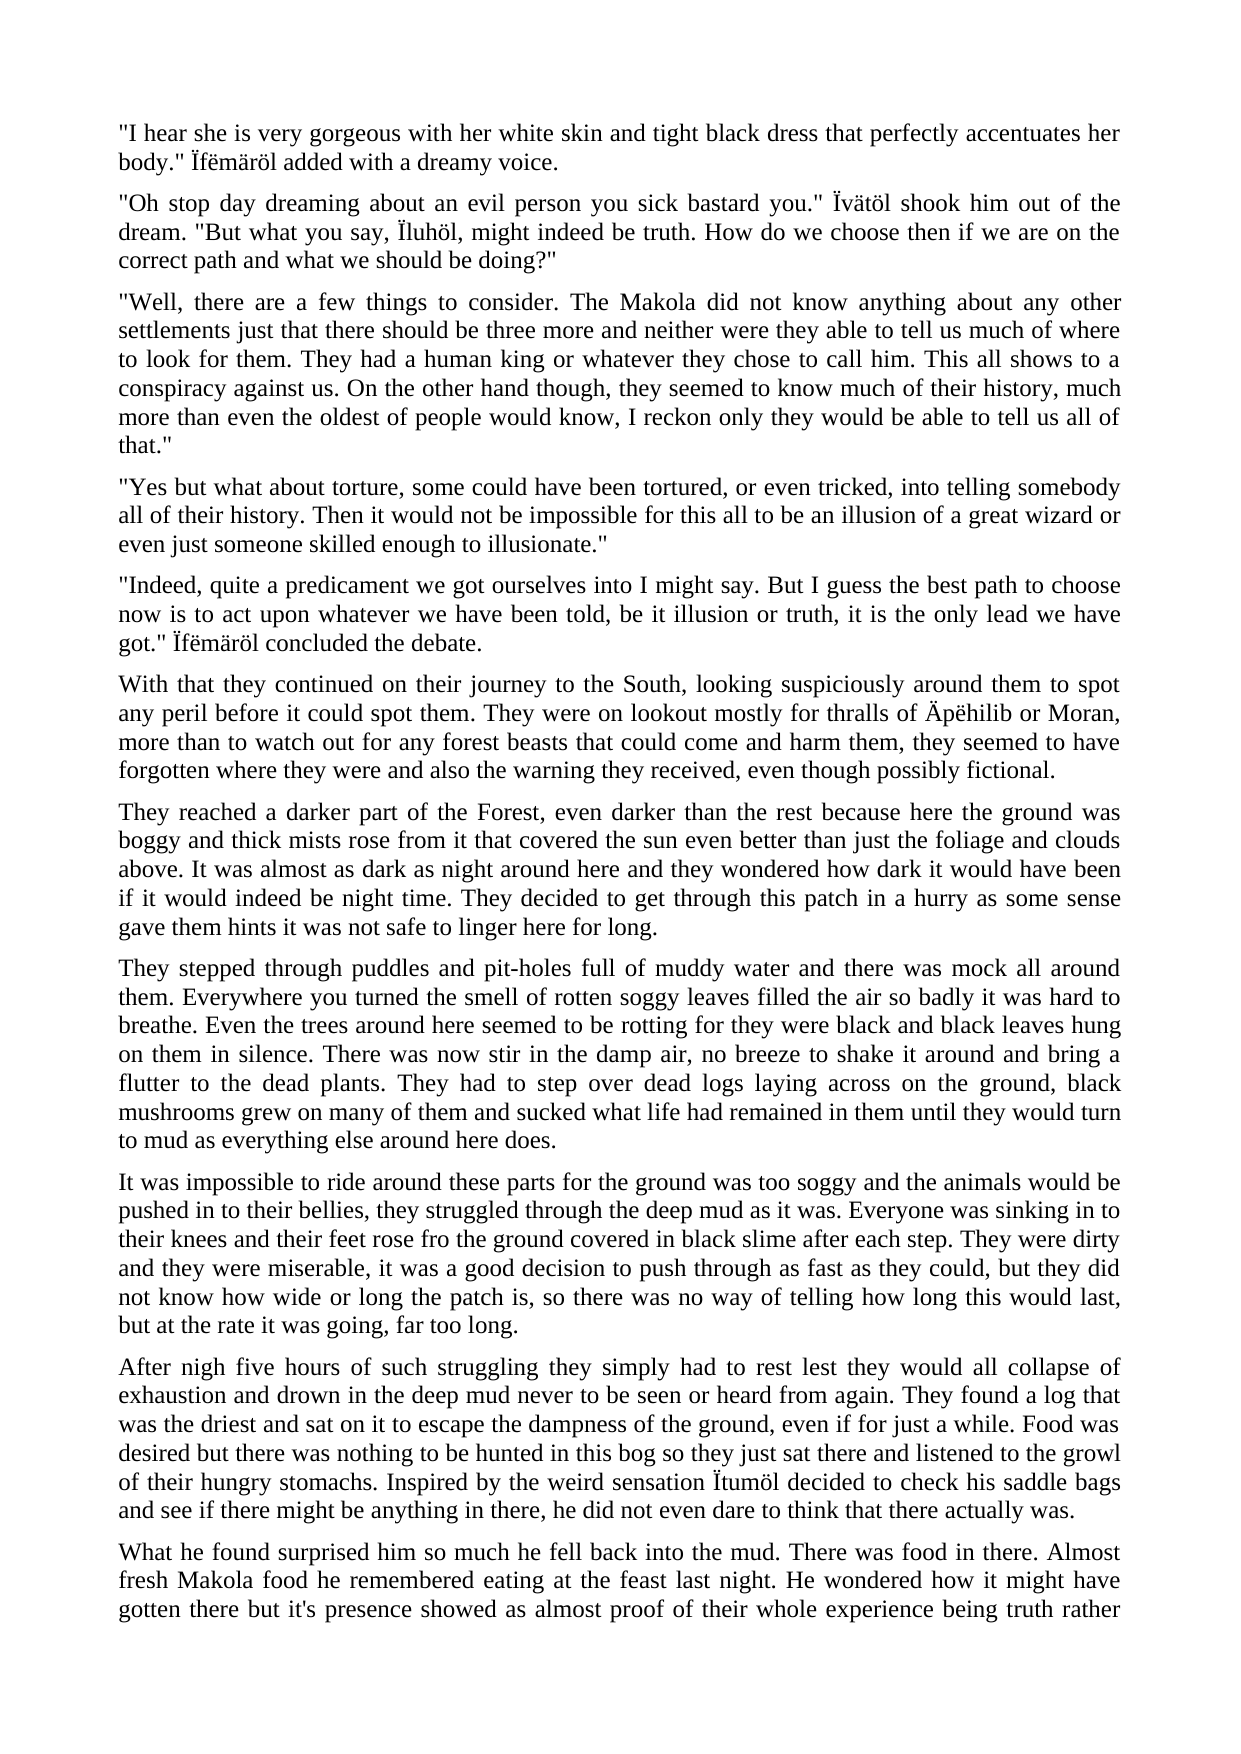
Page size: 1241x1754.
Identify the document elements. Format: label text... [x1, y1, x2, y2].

text "Indeed, quite a predicament we got ourselves into I might say. But I guess the best path to choose now is to act upon whatever we have been told, be it illusion or truth, it is the only lead we have got." Ïfëmäröl concluded the debate. [118, 571, 1122, 657]
text After nigh five hours of such struggling they simply had to rest lest they would all collapse of exhaustion and drown in the deep mud never to be seen or heard from again. They found a log that was the driest and sat on it to escape the dampness of the ground, even if for just a while. Food was desired but there was nothing to be hunted in this bog so they just sat there and listened to the growl of their hungry stomachs. Inspired by the weird sensation Ïtumöl decided to check his saddle bags and see if there might be anything in there, he did not even dare to think that there actually was. [118, 1352, 1122, 1524]
text "Oh stop day dreaming about an evil person you sick bastard you." Ïvätöl shook him out of the dream. "But what you say, Ïluhöl, might indeed be truth. How do we choose then if we are on the correct path and what we should be doing?" [118, 188, 1122, 274]
text "I hear she is very gorgeous with her white skin and tight black dress that perfectly accentuates her body." Ïfëmäröl added with a dreamy voice. [118, 118, 1122, 176]
text They stepped through puddles and pit-holes full of muddy water and there was mock all around them. Everywhere you turned the smell of rotten soggy leaves filled the air so badly it was hard to breathe. Even the trees around here seemed to be rotting for they were black and black leaves hung on them in silence. There was now stir in the damp air, no breeze to shake it around and bring a flutter to the dead plants. They had to step over dead logs laying across on the ground, black mushrooms grew on many of them and sucked what life had remained in them until they would turn to mud as everything else around here does. [118, 953, 1122, 1154]
text It was impossible to ride around these parts for the ground was too soggy and the animals would be pushed in to their bellies, they struggled through the deep mud as it was. Everyone was sinking in to their knees and their feet rose fro the ground covered in black slime after each step. They were dirty and they were miserable, it was a good decision to push through as fast as they could, but they did not know how wide or long the patch is, so there was no way of telling how long this would last, but at the rate it was going, far too long. [118, 1167, 1122, 1339]
text What he found surprised him so much he fell back into the mud. There was food in there. Almost fresh Makola food he remembered eating at the feast last night. He wondered how it might have gotten there but it's presence showed as almost proof of their whole experience being truth rather [118, 1537, 1122, 1623]
text "Yes but what about torture, some could have been tortured, or even tricked, into telling somebody all of their history. Then it would not be impossible for this all to be an illusion of a great wizard or even just someone skilled enough to illusionate." [118, 472, 1122, 558]
text They reached a darker part of the Forest, even darker than the rest because here the ground was boggy and thick mists rose from it that covered the sun even better than just the foliage and clouds above. It was almost as dark as night around here and they wondered how dark it would have been if it would indeed be night time. They decided to get through this patch in a hurry as some sense gave them hints it was not safe to linger here for long. [118, 797, 1122, 941]
text "Well, there are a few things to consider. The Makola did not know anything about any other settlements just that there should be three more and neither were they able to tell us much of where to look for them. They had a human king or whatever they chose to call him. This all shows to a conspiracy against us. On the other hand though, they seemed to know much of their history, much more than even the oldest of people would know, I reckon only they would be able to tell us all of that." [118, 287, 1122, 459]
text With that they continued on their journey to the South, looking suspiciously around them to spot any peril before it could spot them. They were on lookout mostly for thralls of Äpëhilib or Moran, more than to watch out for any forest beasts that could come and harm them, they seemed to have forgotten where they were and also the warning they received, even though possibly fictional. [118, 669, 1122, 784]
